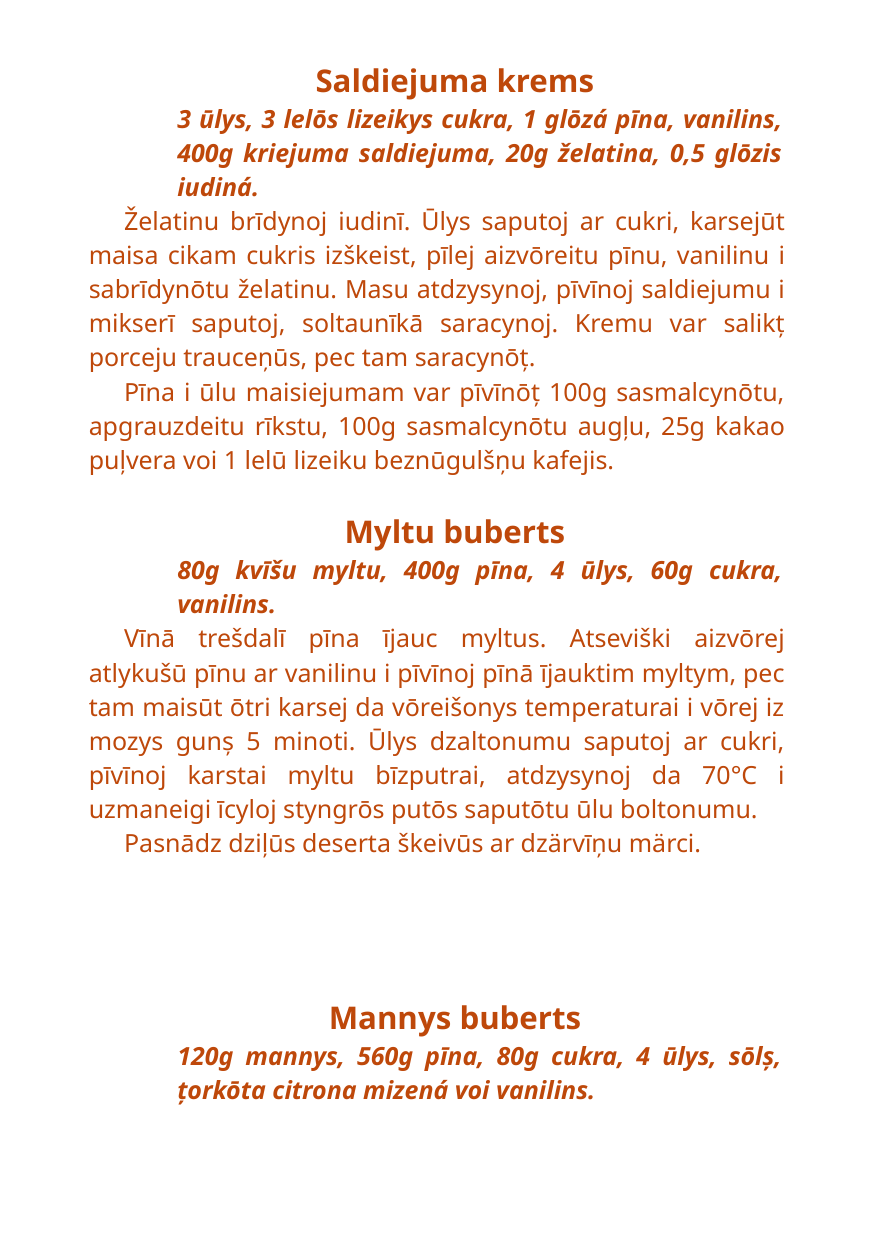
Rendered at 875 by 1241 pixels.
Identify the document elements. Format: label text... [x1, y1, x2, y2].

text Pīna i ūlu maisiejumam var pīvīnōț 100g sasmalcynōtu, apgrauzdeitu rīkstu, 100g sasmalcynōtu augļu, 25g kakao puļvera voi 1 lelū lizeiku beznūgulšņu kafejis. [88, 374, 786, 476]
text Mannys buberts [88, 996, 786, 1038]
text Myltu buberts [88, 510, 786, 553]
text Saldiejuma krems [88, 59, 786, 102]
text Vīnā trešdalī pīna ījauc myltus. Atseviški aizvōrej atlykušū pīnu ar vanilinu i pīvīnoj pīnā ījauktim myltym, pec tam maisūt ōtri karsej da vōreišonys temperaturai i vōrej iz mozys gunș 5 minoti. Ūlys dzaltonumu saputoj ar cukri, pīvīnoj karstai myltu bīzputrai, atdzysynoj da 70°C i uzmaneigi īcyloj styngrōs putōs saputōtu ūlu boltonumu. [88, 621, 786, 826]
text 3 ūlys, 3 lelōs lizeikys cukra, 1 glōzá pīna, vanilins, 400g kriejuma saldiejuma, 20g želatina, 0,5 glōzis iudiná. [177, 102, 786, 204]
text Želatinu brīdynoj iudinī. Ūlys saputoj ar cukri, karsejūt maisa cikam cukris izškeist, pīlej aizvōreitu pīnu, vanilinu i sabrīdynōtu želatinu. Masu atdzysynoj, pīvīnoj saldiejumu i mikserī saputoj, soltaunīkā saracynoj. Kremu var salikț porceju trauceņūs, pec tam saracynōț. [88, 204, 786, 374]
text Pasnādz dziļūs deserta škeivūs ar dzärvīņu märci. [88, 826, 786, 859]
text 80g kvīšu myltu, 400g pīna, 4 ūlys, 60g cukra, vanilins. [177, 553, 786, 621]
text 120g mannys, 560g pīna, 80g cukra, 4 ūlys, sōlș, țorkōta citrona mizená voi vanilins. [177, 1038, 786, 1107]
